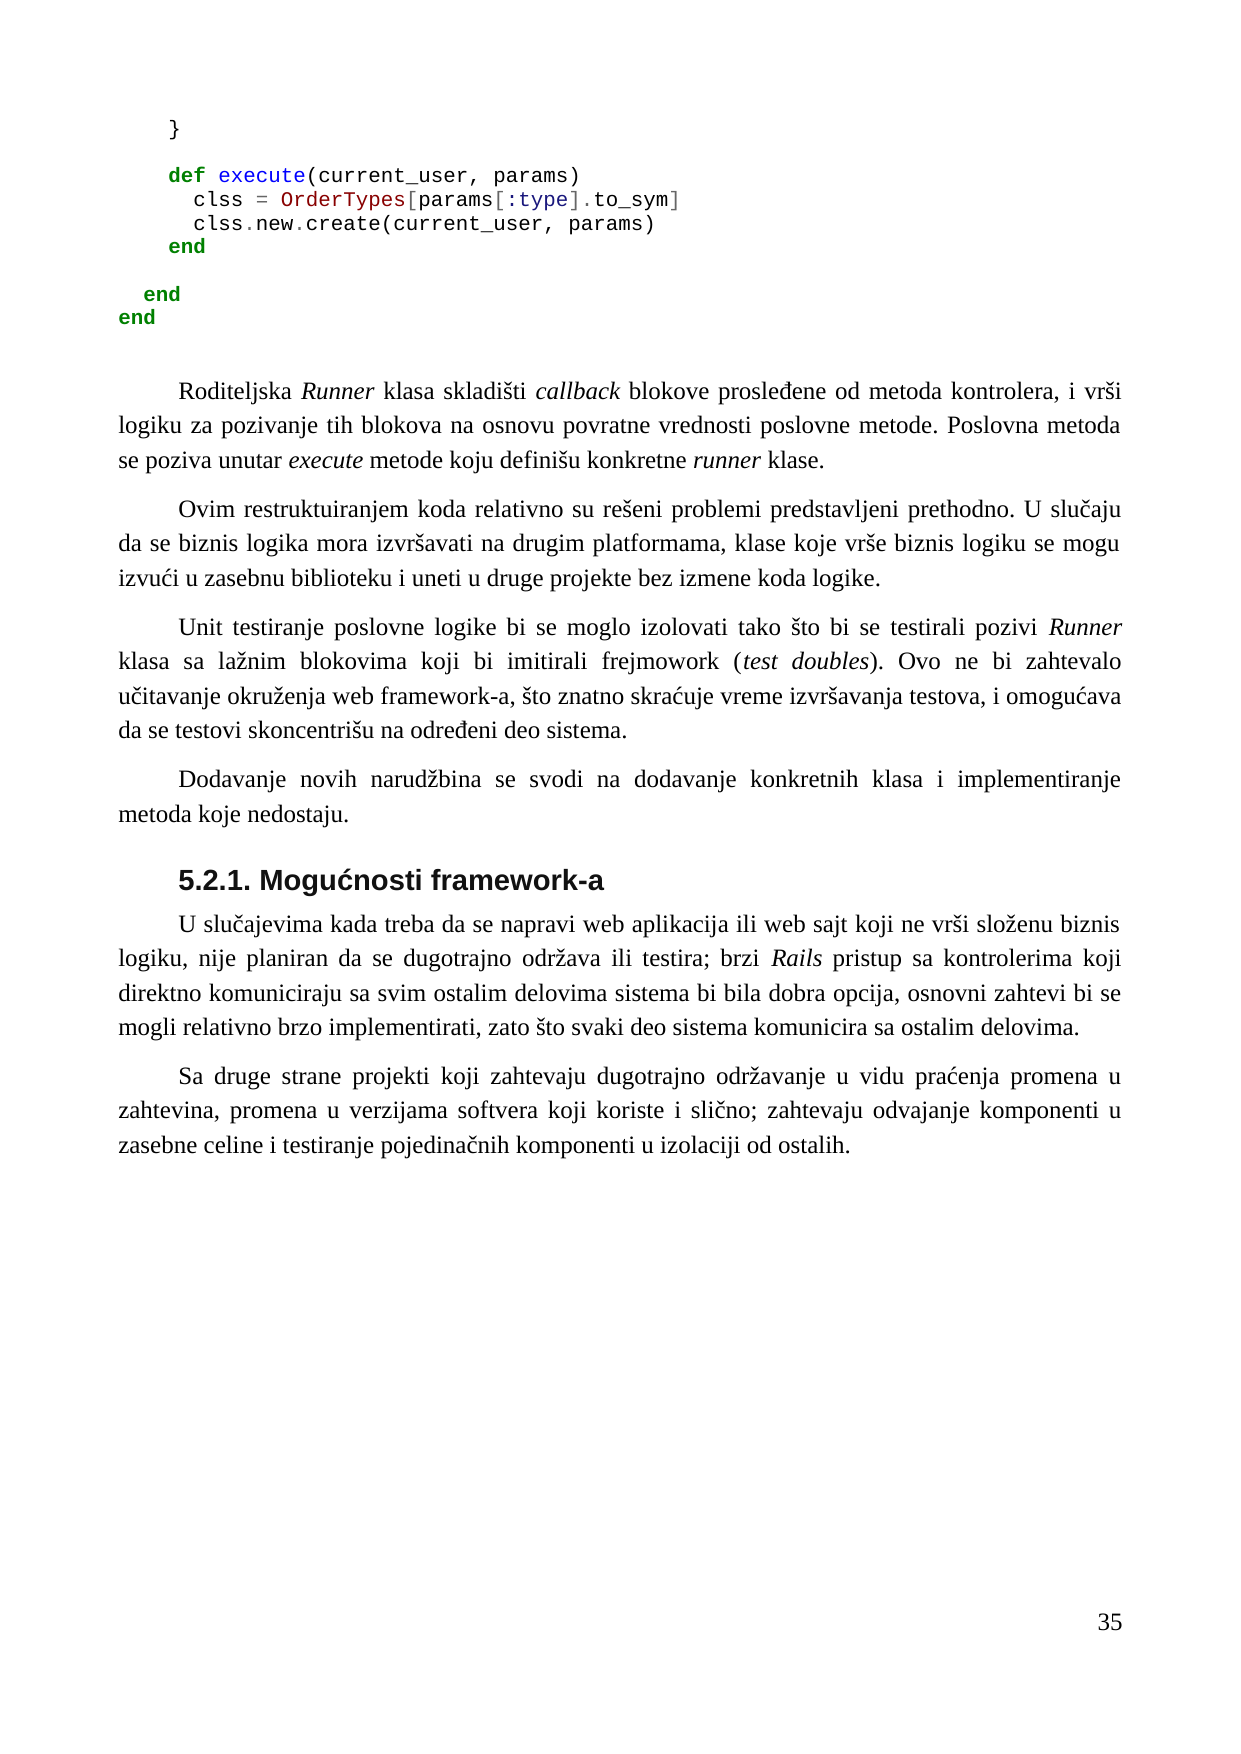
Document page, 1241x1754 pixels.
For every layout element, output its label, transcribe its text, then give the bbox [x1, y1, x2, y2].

text } [118, 118, 1122, 142]
text U slučajevima kada treba da se napravi web aplikacija ili web sajt koji ne vrši složenu biznis logiku, nije planiran da se dugotrajno održava ili testira; brzi Rails pristup sa kontrolerima koji direktno komuniciraju sa svim ostalim delovima sistema bi bila dobra opcija, osnovni zahtevi bi se mogli relativno brzo implementirati, zato što svaki deo sistema komunicira sa ostalim delovima. [118, 909, 1122, 1041]
text clss.new.create(current_user, params) [118, 213, 1122, 236]
text Sa druge strane projekti koji zahtevaju dugotrajno održavanje u vidu praćenja promena u zahtevina, promena u verzijama softvera koji koriste i slično; zahtevaju odvajanje komponenti u zasebne celine i testiranje pojedinačnih komponenti u izolaciji od ostalih. [118, 1061, 1122, 1159]
text Roditeljska Runner klasa skladišti callback blokove prosleđene od metoda kontrolera, i vrši logiku za pozivanje tih blokova na osnovu povratne vrednosti poslovne metode. Poslovna metoda se poziva unutar execute metode koju definišu konkretne runner klase. [118, 376, 1122, 474]
text clss = OrderTypes[params[:type].to_sym] [118, 189, 1122, 213]
text end [118, 284, 1122, 307]
text Dodavanje novih narudžbina se svodi na dodavanje konkretnih klasa i implementiranje metoda koje nedostaju. [118, 764, 1122, 828]
text Ovim restruktuiranjem koda relativno su rešeni problemi predstavljeni prethodno. U slučaju da se biznis logika mora izvršavati na drugim platformama, klase koje vrše biznis logiku se mogu izvući u zasebnu biblioteku i uneti u druge projekte bez izmene koda logike. [118, 494, 1122, 592]
subtitle Mogućnosti framework-a [118, 863, 1122, 896]
text end [118, 236, 1122, 260]
text Unit testiranje poslovne logike bi se moglo izolovati tako što bi se testirali pozivi Runner klasa sa lažnim blokovima koji bi imitirali frejmowork (test doubles). Ovo ne bi zahtevalo učitavanje okruženja web framework-a, što znatno skraćuje vreme izvršavanja testova, i omogućava da se testovi skoncentrišu na određeni deo sistema. [118, 612, 1122, 744]
text def execute(current_user, params) [118, 165, 1122, 189]
text end [118, 307, 1122, 331]
